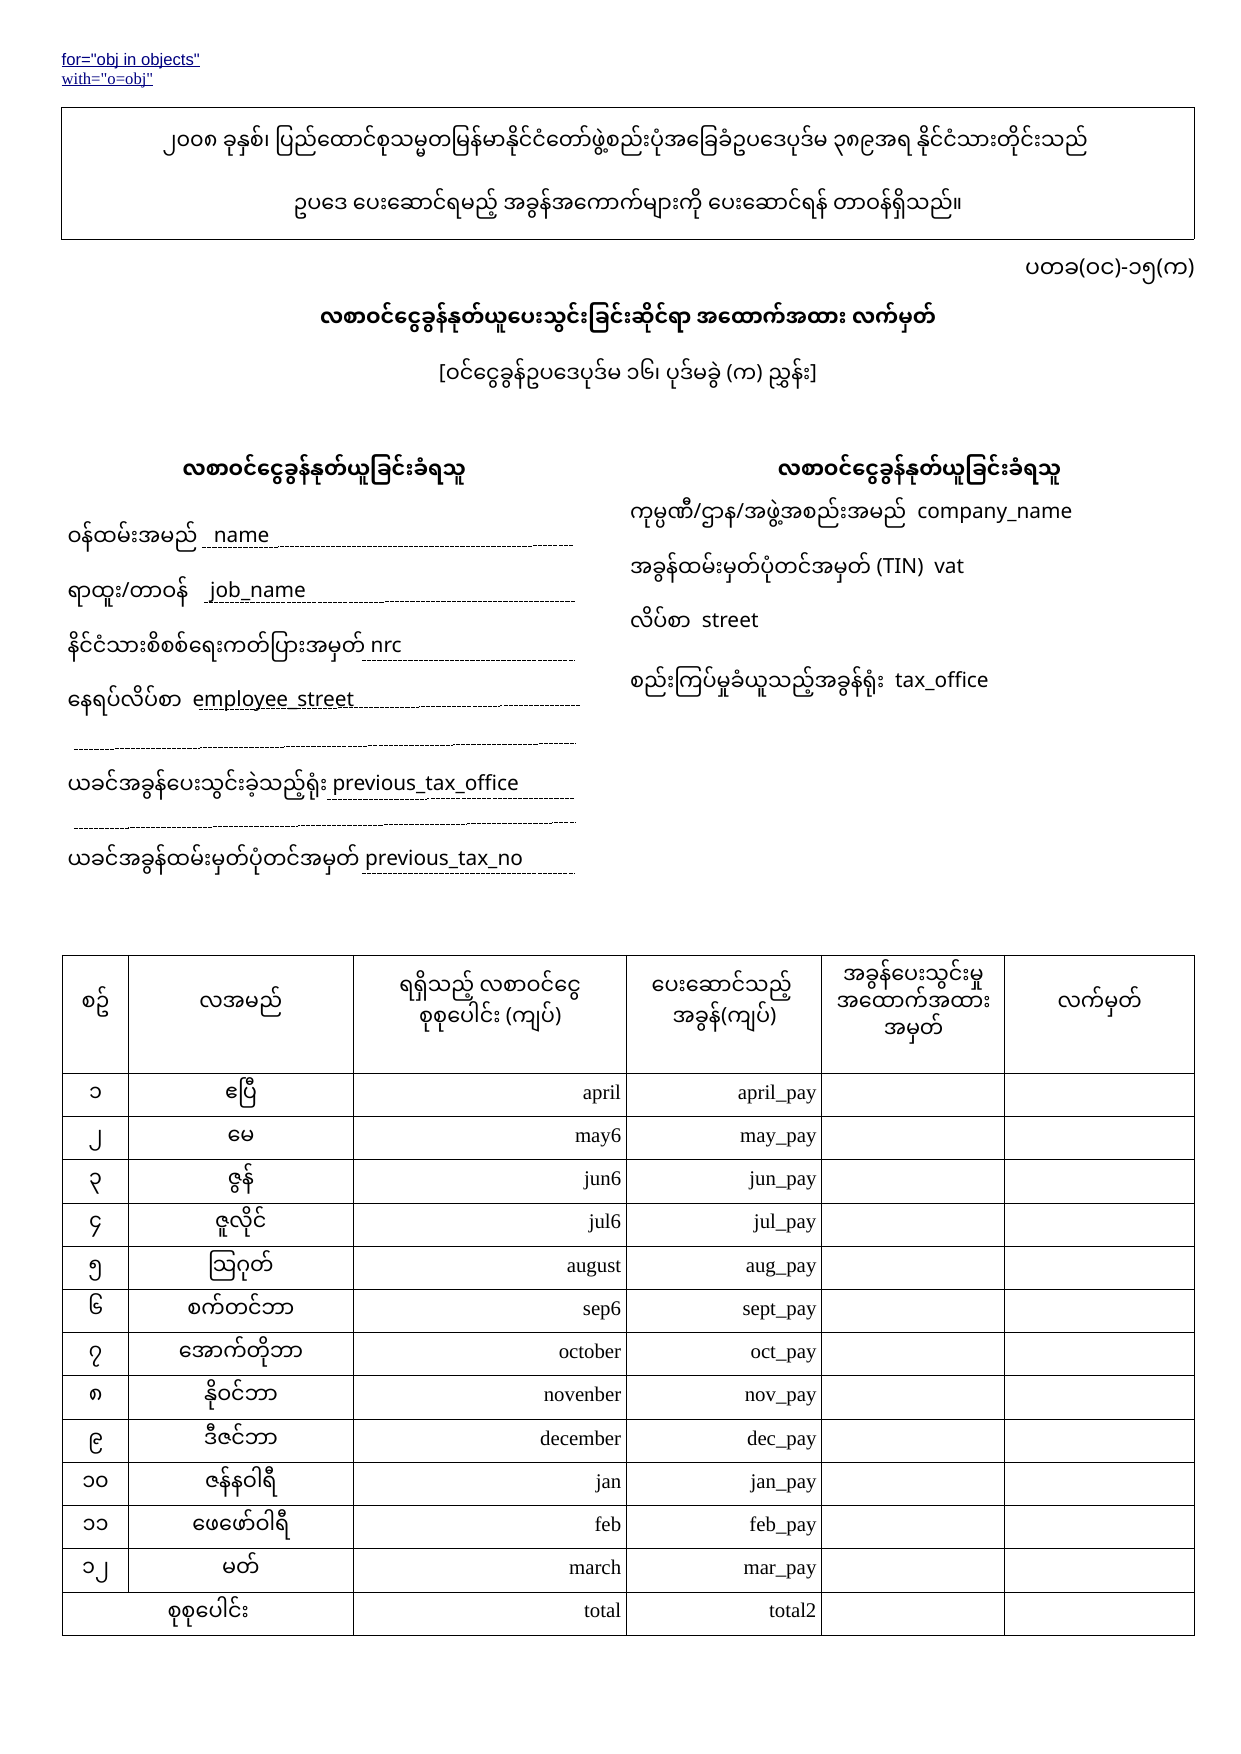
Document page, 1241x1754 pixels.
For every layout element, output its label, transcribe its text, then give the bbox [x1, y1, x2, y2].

table_cell [822, 1463, 1004, 1505]
table_cell ၆ [63, 1290, 128, 1332]
table_cell [822, 1204, 1004, 1246]
table_cell [822, 1549, 1004, 1592]
table_cell ဝန်ထမ်းအမည် name ရာထူး/တာဝန် job_name နိင်ငံသားစိစစ်ရေးကတ်ပြားအမှတ် nrc နေရပ်လိပ်စာ employee_street ယခင်အခွန်ပေးသွင်းခဲ့သည့်ရုံး previous_tax_office ယခင်အခွန်ထမ်းမှတ်ပုံတင်အမှတ် previous_tax_no [61, 490, 586, 903]
table_header လက်မှတ် [1005, 956, 1194, 1073]
table_cell august [354, 1247, 626, 1289]
table_cell ပတခ(ဝင)-၁၅(က) [61, 240, 1194, 299]
table_cell december [354, 1420, 626, 1462]
table_cell aug_pay [627, 1247, 821, 1289]
table_header ရရှိသည့် လစာဝင်ငွေ စုစုပေါင်း (ကျပ်) [354, 956, 626, 1073]
table_cell ကုမ္ပဏီ/ဌာန/အဖွဲ့အစည်းအမည် company_name အခွန်ထမ်းမှတ်ပုံတင်အမှတ် (TIN) vat လိပ်စာ street စည်းကြပ်မှုခံယူသည့်အခွန်ရုံး tax_office [624, 490, 1214, 903]
table_cell [1005, 1074, 1194, 1116]
table_cell feb_pay [627, 1506, 821, 1548]
table_cell ဖေဖော်ဝါရီ [129, 1506, 353, 1548]
table_cell [822, 1160, 1004, 1202]
table_cell [1005, 1376, 1194, 1419]
table_cell [822, 1593, 1004, 1635]
text with="o=obj" [61, 69, 1194, 88]
table_header ၂၀၀၈ ခုနှစ်၊ ပြည်ထောင်စုသမ္မတမြန်မာနိုင်ငံတော်ဖွဲ့စည်းပုံအခြေခံဥပဒေပုဒ်မ ၃၈၉အရ နိုင်ငံသားတိုင်းသည် ဥပ‌ဒေ ပေးဆောင်ရမည့် အခွန်အကောက်များကို ပေးဆောင်ရန် တာဝန်ရှိသည်။ [62, 108, 1194, 239]
table_header ပေးဆောင်သည့် အခွန်(ကျပ်) [627, 956, 821, 1073]
table_cell october [354, 1333, 626, 1375]
table_cell [1005, 1117, 1194, 1159]
table_cell ၁၂ [63, 1549, 128, 1592]
table_cell feb [354, 1506, 626, 1548]
table_cell mar_pay [627, 1549, 821, 1592]
table_cell [1005, 1204, 1194, 1246]
table_cell ဇွန် [129, 1160, 353, 1202]
table_cell [1005, 1463, 1194, 1505]
table_cell may6 [354, 1117, 626, 1159]
table_cell ဒီဇင်ဘာ [129, 1420, 353, 1462]
table_cell ၉ [63, 1420, 128, 1462]
table_cell စက်တင်ဘာ [129, 1290, 353, 1332]
table_cell [1005, 1593, 1194, 1635]
table_header စဥ် [63, 956, 128, 1073]
table_cell jan_pay [627, 1463, 821, 1505]
table_cell total [354, 1593, 626, 1635]
table_header လစာဝင်ငွေခွန်နုတ်ယူပေးသွင်းခြင်းဆိုင်ရာ အထောက်အထား လက်မှတ် [ဝင်ငွေခွန်ဥပဒေပုဒ်မ ၁၆၊ ပုဒ်မခွဲ (က) ညွှန်း] [61, 299, 1194, 406]
table_cell ၁ [63, 1074, 128, 1116]
table_cell မေ [129, 1117, 353, 1159]
table_cell [1005, 1549, 1194, 1592]
table_cell jun6 [354, 1160, 626, 1202]
table_cell jun_pay [627, 1160, 821, 1202]
table_cell jul6 [354, 1204, 626, 1246]
table_cell [1005, 1160, 1194, 1202]
table_cell [822, 1376, 1004, 1419]
table_header [586, 451, 624, 490]
table_cell [1005, 1290, 1194, 1332]
table_cell ၄ [63, 1204, 128, 1246]
table_cell may_pay [627, 1117, 821, 1159]
table_cell march [354, 1549, 626, 1592]
table_cell [822, 1506, 1004, 1548]
table_cell သြဂုတ် [129, 1247, 353, 1289]
table_cell dec_pay [627, 1420, 821, 1462]
table_cell sep6 [354, 1290, 626, 1332]
table_cell ၁၀ [63, 1463, 128, 1505]
table_cell ၃ [63, 1160, 128, 1202]
table_cell ဇူလိုင် [129, 1204, 353, 1246]
table_cell ၅ [63, 1247, 128, 1289]
table_cell နိုဝင်ဘာ [129, 1376, 353, 1419]
table_cell မတ် [129, 1549, 353, 1592]
table_cell [822, 1333, 1004, 1375]
table_cell jul_pay [627, 1204, 821, 1246]
table_cell oct_pay [627, 1333, 821, 1375]
table_header လစာဝင်ငွေခွန်နုတ်ယူခြင်းခံရသူ [61, 451, 586, 490]
table_cell ဧပြီ [129, 1074, 353, 1116]
table_cell april [354, 1074, 626, 1116]
table_cell [1005, 1420, 1194, 1462]
table_cell ၂ [63, 1117, 128, 1159]
text for="obj in objects" [61, 49, 1194, 69]
table_cell april_pay [627, 1074, 821, 1116]
table_cell jan [354, 1463, 626, 1505]
table_cell [1005, 1247, 1194, 1289]
table_cell အောက်တိုဘာ [129, 1333, 353, 1375]
table_cell [1005, 1333, 1194, 1375]
table_cell ဇန်နဝါရီ [129, 1463, 353, 1505]
table_cell [822, 1247, 1004, 1289]
table_header အခွန်ပေးသွင်းမှု အထောက်အထား အမှတ် [822, 956, 1004, 1073]
table_cell total2 [627, 1593, 821, 1635]
table_cell [822, 1290, 1004, 1332]
table_cell [822, 1420, 1004, 1462]
table_header လအမည် [129, 956, 353, 1073]
table_cell [822, 1074, 1004, 1116]
table_cell sept_pay [627, 1290, 821, 1332]
table_cell [822, 1117, 1004, 1159]
table_cell [1005, 1506, 1194, 1548]
table_header လစာဝင်ငွေခွန်နုတ်ယူခြင်းခံရသူ [624, 451, 1214, 490]
table_cell ၁၁ [63, 1506, 128, 1548]
table_cell စုစုပေါင်း [63, 1593, 353, 1635]
table_cell ၇ [63, 1333, 128, 1375]
table_cell [586, 490, 624, 903]
table_cell novenber [354, 1376, 626, 1419]
table_cell ၈ [63, 1376, 128, 1419]
table_cell nov_pay [627, 1376, 821, 1419]
